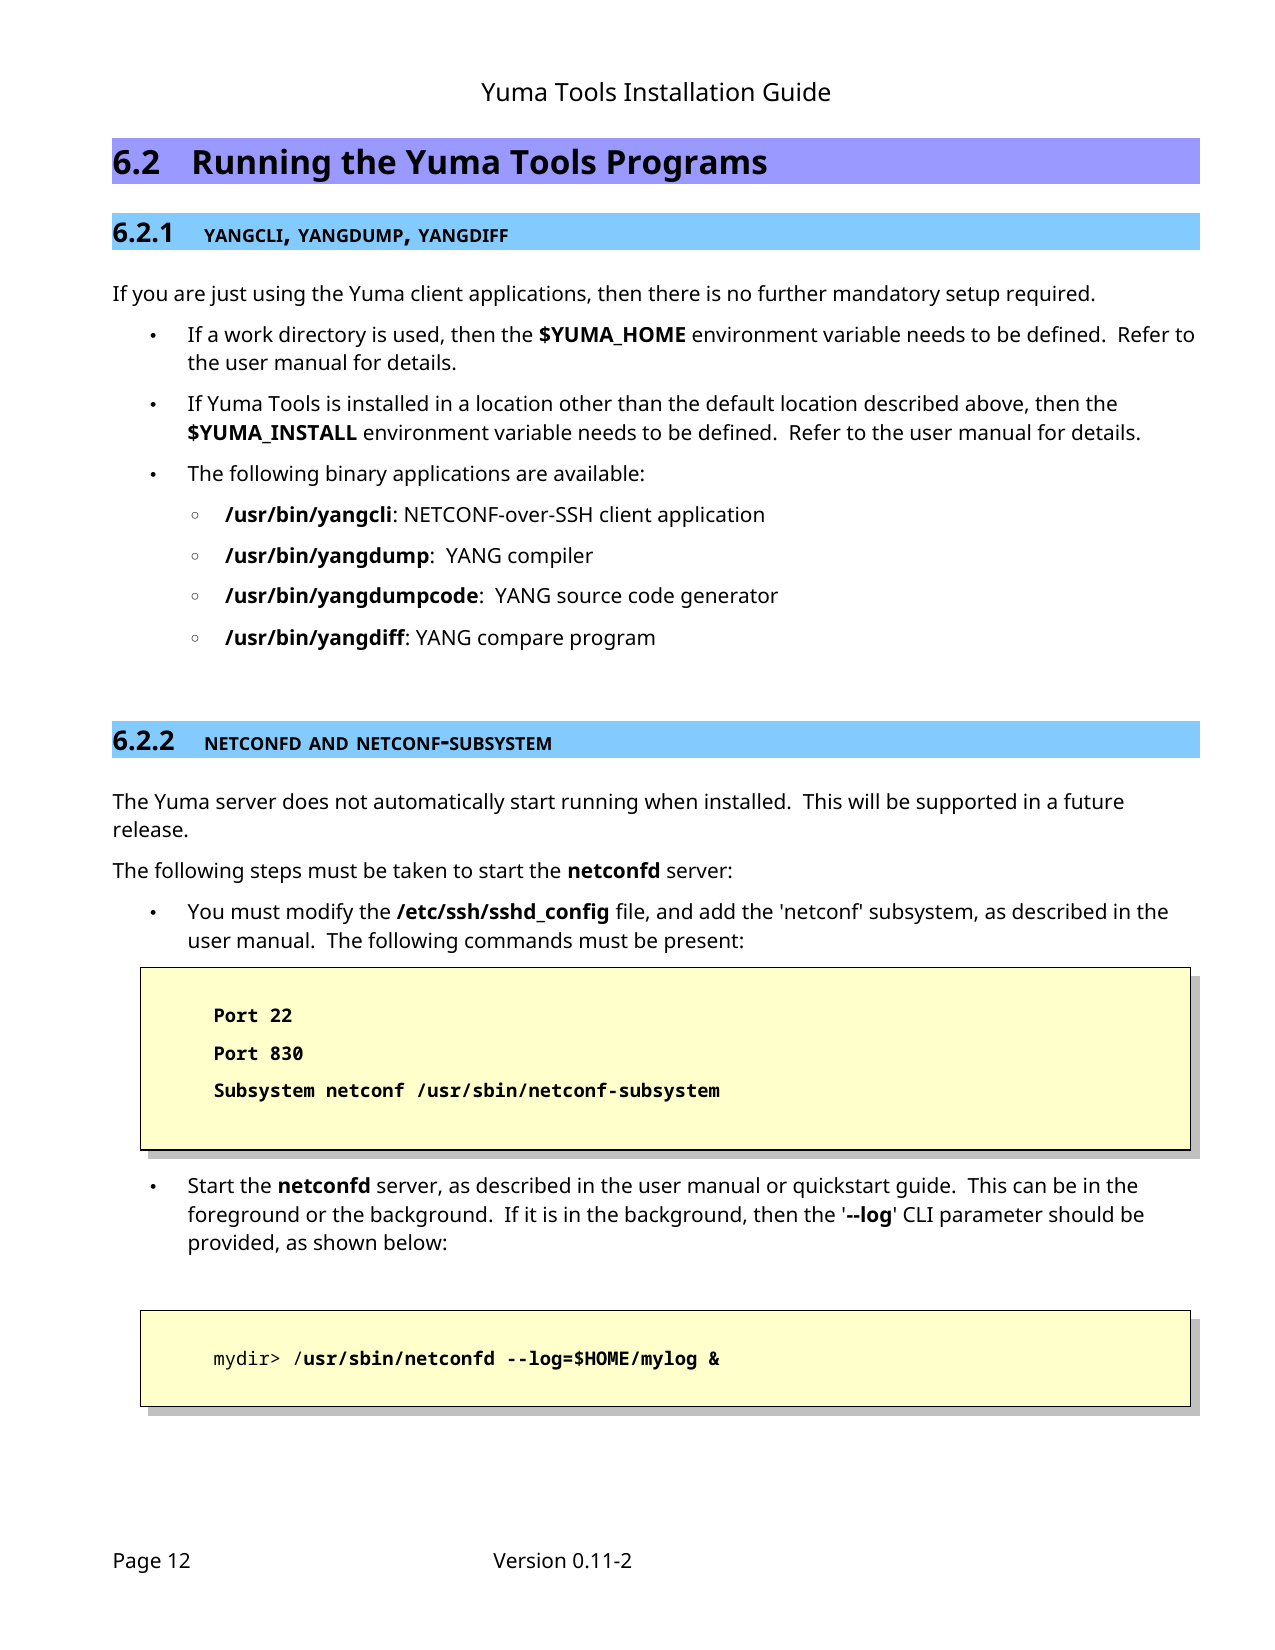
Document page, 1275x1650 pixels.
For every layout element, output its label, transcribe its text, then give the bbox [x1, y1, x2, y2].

list If Yuma Tools is installed in a location other than the default location described above, then the $YUMA_INSTALL environment variable needs to be defined. Refer to the user manual for details. [150, 389, 1200, 446]
text The following steps must be taken to start the netconfd server: [112, 857, 1200, 885]
list Start the netconfd server, as described in the user manual or quickstart guide. This can be in the foreground or the background. If it is in the background, then the '--log' CLI parameter should be provided, as shown below: [150, 1171, 1200, 1257]
text Subsystem netconf /usr/sbin/netconf-subsystem [141, 1067, 1190, 1103]
subtitle yangcli, yangdump, yangdiff [112, 213, 1200, 250]
list If a work directory is used, then the $YUMA_HOME environment variable needs to be defined. Refer to the user manual for details. [150, 320, 1200, 377]
text If you are just using the Yuma client applications, then there is no further mandatory setup required. [112, 279, 1200, 308]
text The Yuma server does not automatically start running when installed. This will be supported in a future release. [112, 787, 1200, 844]
list You must modify the /etc/ssh/sshd_config file, and add the 'netconf' subsystem, as described in the user manual. The following commands must be present: [150, 897, 1200, 954]
subtitle Running the Yuma Tools Programs [112, 138, 1200, 184]
subtitle netconfd and netconf-subsystem [112, 721, 1200, 758]
text Port 22 [141, 968, 1190, 1028]
list /usr/bin/yangdiff: YANG compare program [187, 623, 1200, 651]
list /usr/bin/yangcli: NETCONF-over-SSH client application [187, 500, 1200, 528]
list /usr/bin/yangdump: YANG compiler [187, 541, 1200, 569]
list /usr/bin/yangdumpcode: YANG source code generator [187, 582, 1200, 610]
text Port 830 [141, 1030, 1190, 1065]
list The following binary applications are available: [150, 459, 1200, 487]
text mydir> /usr/sbin/netconfd --log=$HOME/mylog & [141, 1311, 1190, 1406]
